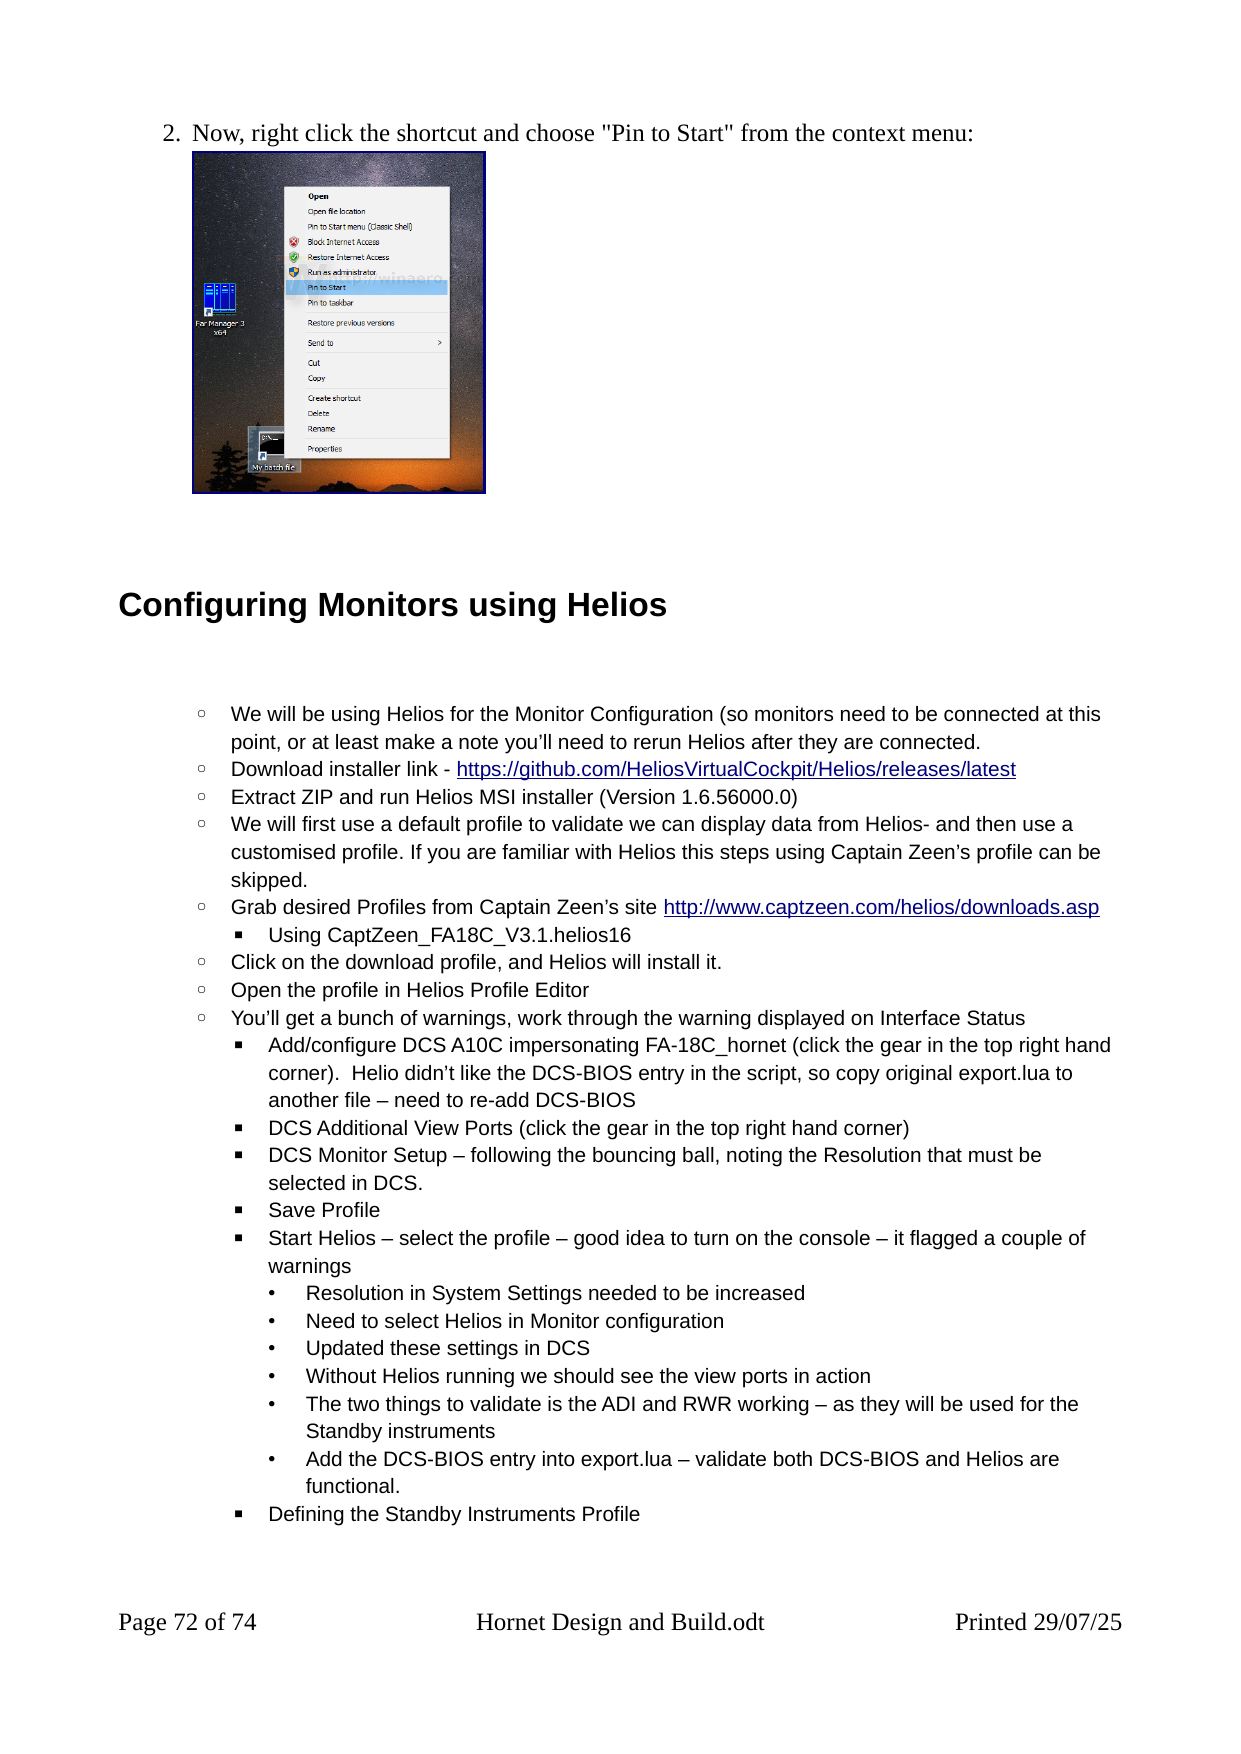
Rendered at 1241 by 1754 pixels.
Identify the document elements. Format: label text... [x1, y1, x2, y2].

list Add the DCS-BIOS entry into export.lua – validate both DCS-BIOS and Helios are functional. [268, 1446, 1122, 1498]
list DCS Monitor Setup – following the bouncing ball, noting the Resolution that must be selected in DCS. [231, 1143, 1122, 1195]
subtitle Configuring Monitors using Helios [118, 585, 1122, 623]
list Using CaptZeen_FA18C_V3.1.helios16 [231, 922, 1122, 947]
list The two things to validate is the ADI and RWR working – as they will be used for the Standby instruments [268, 1391, 1122, 1443]
list We will first use a default profile to validate we can display data from Helios- and then use a customised profile. If you are familiar with Helios this steps using Captain Zeen’s profile can be skipped. [193, 812, 1122, 891]
list Add/configure DCS A10C impersonating FA-18C_hornet (click the gear in the top right hand corner). Helio didn’t like the DCS-BIOS entry in the script, so copy original export.lua to another file – need to re-add DCS-BIOS [231, 1033, 1122, 1112]
list Download installer link - https://github.com/HeliosVirtualCockpit/Helios/releases/latest [193, 757, 1122, 781]
list Without Helios running we should see the view ports in action [268, 1364, 1122, 1388]
picture [194, 153, 483, 492]
list Now, right click the shortcut and choose "Pin to Start" from the context menu: [162, 118, 1122, 153]
list You’ll get a bunch of warnings, work through the warning displayed on Interface Status [193, 1005, 1122, 1029]
list Resolution in System Settings needed to be increased [268, 1281, 1122, 1305]
list Start Helios – select the profile – good idea to turn on the console – it flagged a couple of warnings [231, 1226, 1122, 1277]
list Defining the Standby Instruments Profile [231, 1502, 1122, 1526]
list Extract ZIP and run Helios MSI installer (Version 1.6.56000.0) [193, 785, 1122, 809]
list Save Profile [231, 1198, 1122, 1222]
list Updated these settings in DCS [268, 1336, 1122, 1360]
list Grab desired Profiles from Captain Zeen’s site http://www.captzeen.com/helios/downloads.asp [193, 895, 1122, 919]
list We will be using Helios for the Monitor Configuration (so monitors need to be connected at this point, or at least make a note you’ll need to rerun Helios after they are connected. [193, 702, 1122, 753]
list Need to select Helios in Monitor configuration [268, 1308, 1122, 1333]
list Click on the download profile, and Helios will install it. [193, 950, 1122, 974]
list DCS Additional View Ports (click the gear in the top right hand corner) [231, 1116, 1122, 1139]
list Open the profile in Helios Profile Editor [193, 978, 1122, 1002]
